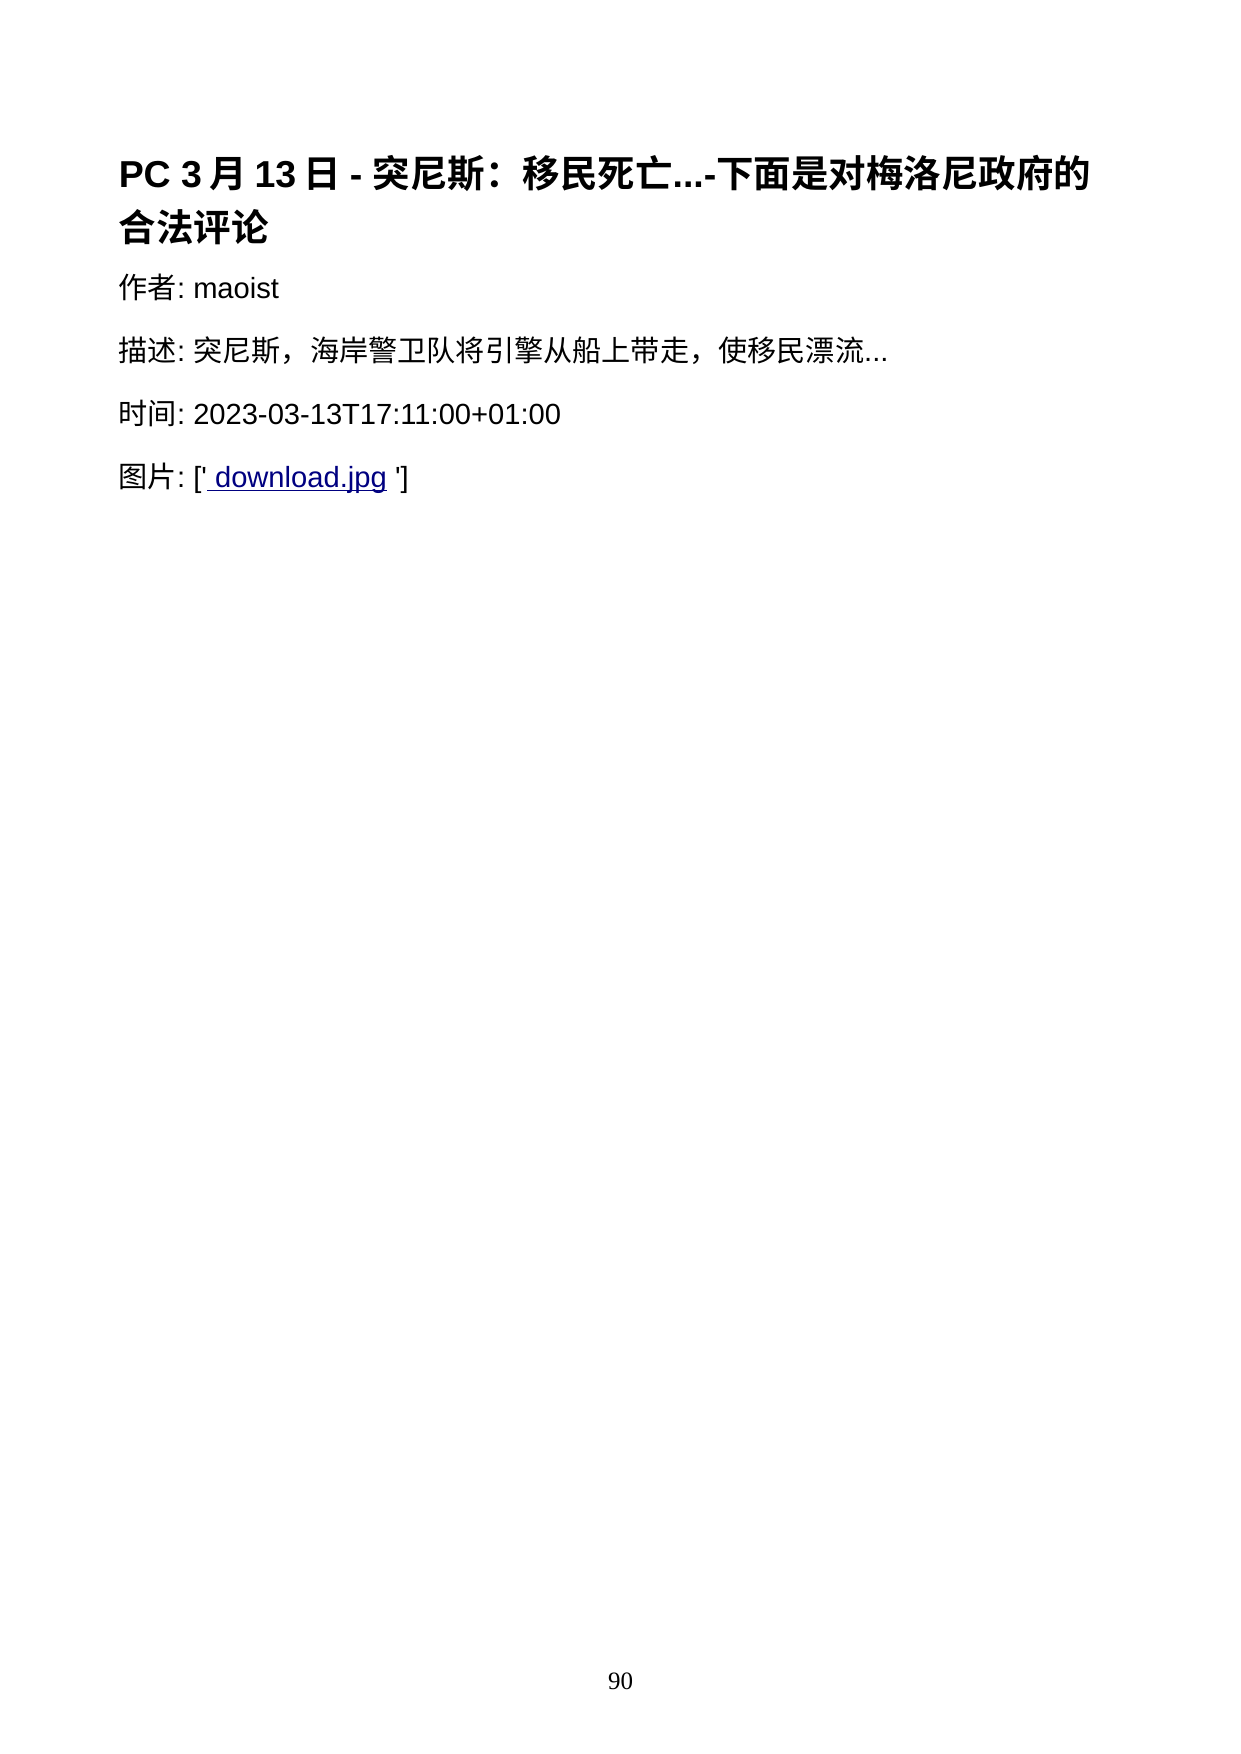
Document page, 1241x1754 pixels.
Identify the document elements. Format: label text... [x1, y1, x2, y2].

text 描述: 突尼斯，海岸警卫队将引擎从船上带走，使移民漂流... [118, 328, 1122, 370]
subtitle PC 3月13日 - 突尼斯：移民死亡...-下面是对梅洛尼政府的合法评论 [118, 143, 1122, 252]
text 图片: [' download.jpg '] [118, 454, 1122, 496]
text 时间: 2023-03-13T17:11:00+01:00 [118, 391, 1122, 433]
text 作者: maoist [118, 264, 1122, 307]
